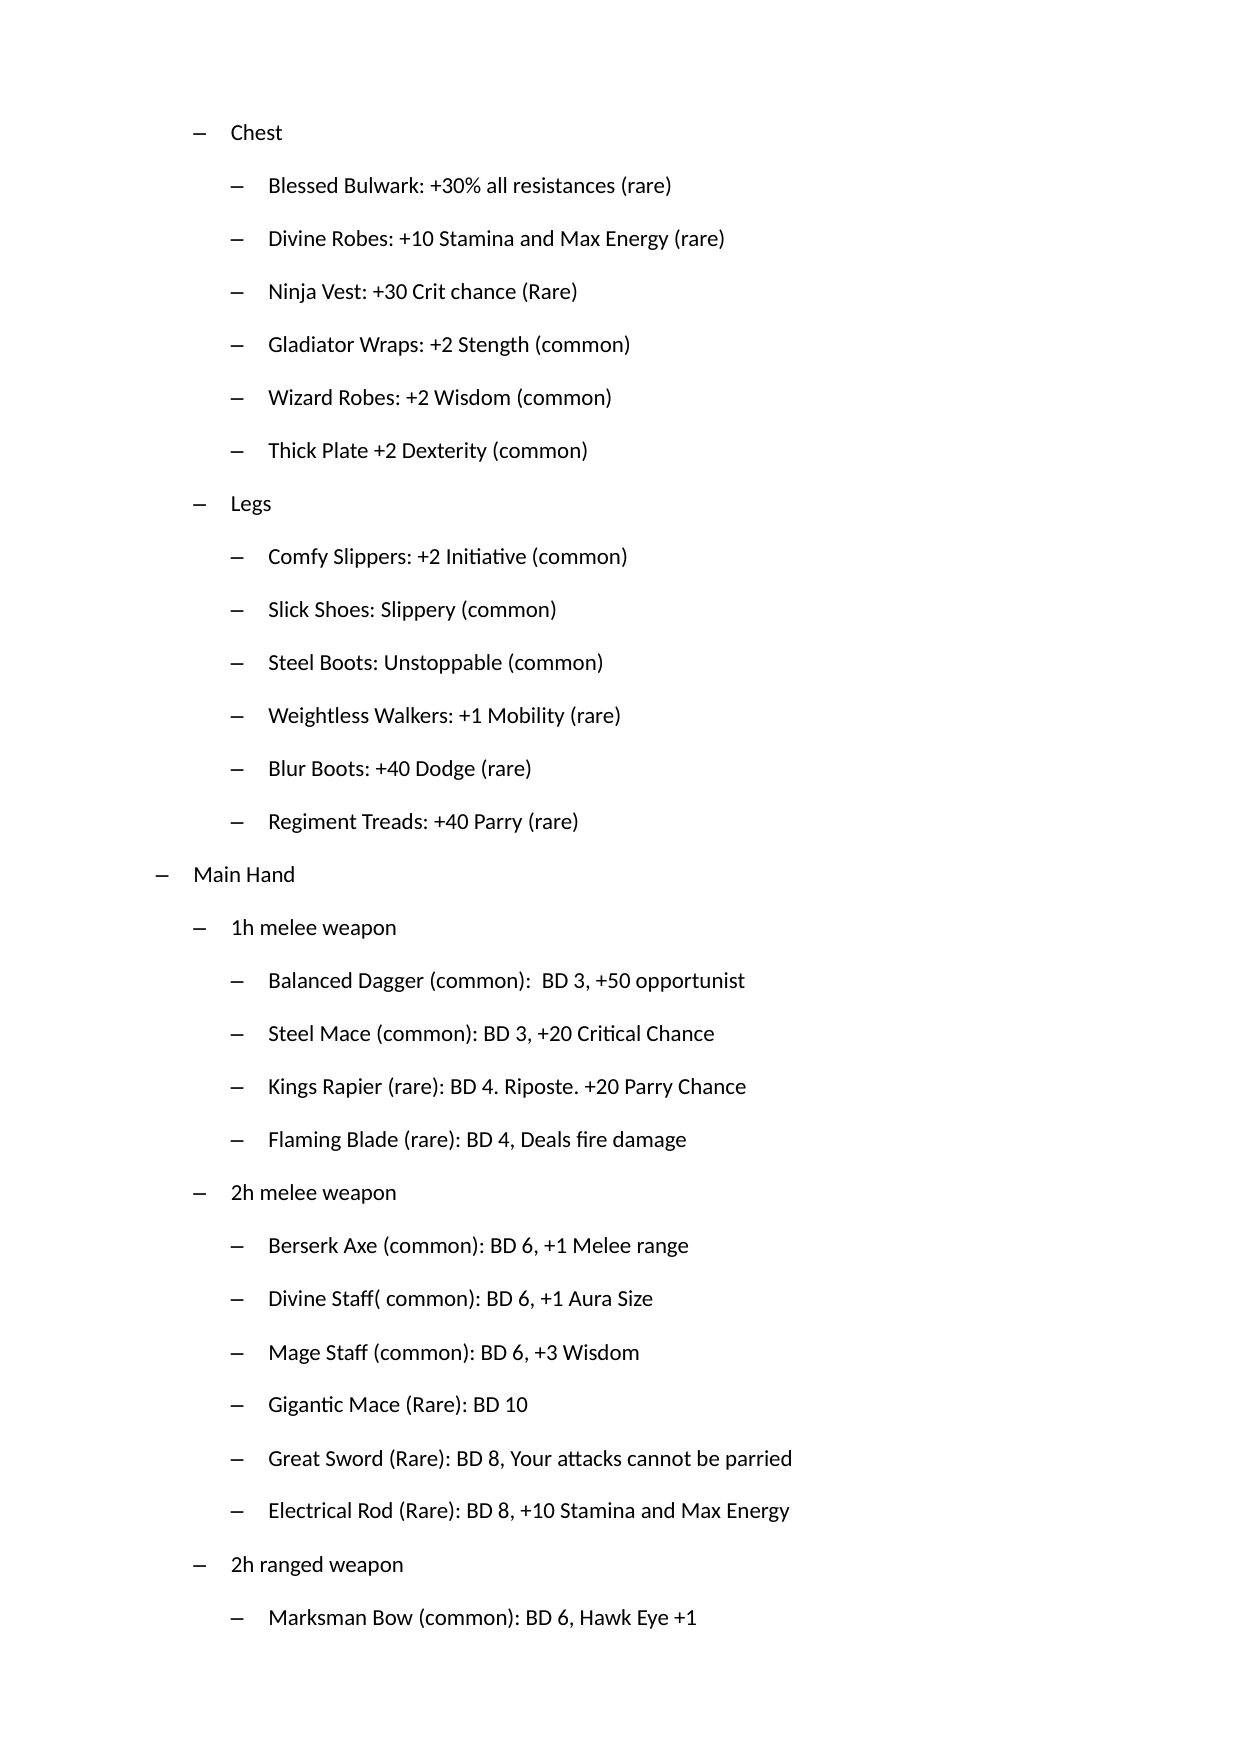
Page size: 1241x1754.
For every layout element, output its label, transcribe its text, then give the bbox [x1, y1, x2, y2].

list Kings Rapier (rare): BD 4. Riposte. +20 Parry Chance [231, 1072, 1122, 1101]
list Steel Mace (common): BD 3, +20 Critical Chance [231, 1019, 1122, 1047]
list Electrical Rod (Rare): BD 8, +10 Stamina and Max Energy [231, 1497, 1122, 1525]
list Berserk Axe (common): BD 6, +1 Melee range [231, 1232, 1122, 1259]
list Blur Boots: +40 Dodge (rare) [231, 754, 1122, 782]
list Regiment Treads: +40 Parry (rare) [231, 807, 1122, 835]
list Steel Boots: Unstoppable (common) [231, 648, 1122, 676]
list Marksman Bow (common): BD 6, Hawk Eye +1 [231, 1603, 1122, 1631]
list 2h melee weapon [193, 1178, 1122, 1207]
list Wizard Robes: +2 Wisdom (common) [231, 383, 1122, 411]
list Comfy Slippers: +2 Initiative (common) [231, 542, 1122, 570]
list Blessed Bulwark: +30% all resistances (rare) [231, 171, 1122, 199]
list Great Sword (Rare): BD 8, Your attacks cannot be parried [231, 1444, 1122, 1472]
list Gladiator Wraps: +2 Stength (common) [231, 330, 1122, 358]
list Divine Staff( common): BD 6, +1 Aura Size [231, 1284, 1122, 1313]
list Flaming Blade (rare): BD 4, Deals fire damage [231, 1126, 1122, 1153]
list Ninja Vest: +30 Crit chance (Rare) [231, 277, 1122, 305]
list Slick Shoes: Slippery (common) [231, 595, 1122, 623]
list Main Hand [156, 860, 1122, 888]
list Gigantic Mace (Rare): BD 10 [231, 1391, 1122, 1419]
list Balanced Dagger (common): BD 3, +50 opportunist [231, 966, 1122, 994]
list Chest [193, 118, 1122, 146]
list Divine Robes: +10 Stamina and Max Energy (rare) [231, 224, 1122, 252]
list 2h ranged weapon [193, 1550, 1122, 1578]
list Legs [193, 489, 1122, 517]
list Thick Plate +2 Dexterity (common) [231, 436, 1122, 464]
list Weightless Walkers: +1 Mobility (rare) [231, 701, 1122, 729]
list Mage Staff (common): BD 6, +3 Wisdom [231, 1338, 1122, 1366]
list 1h melee weapon [193, 913, 1122, 941]
